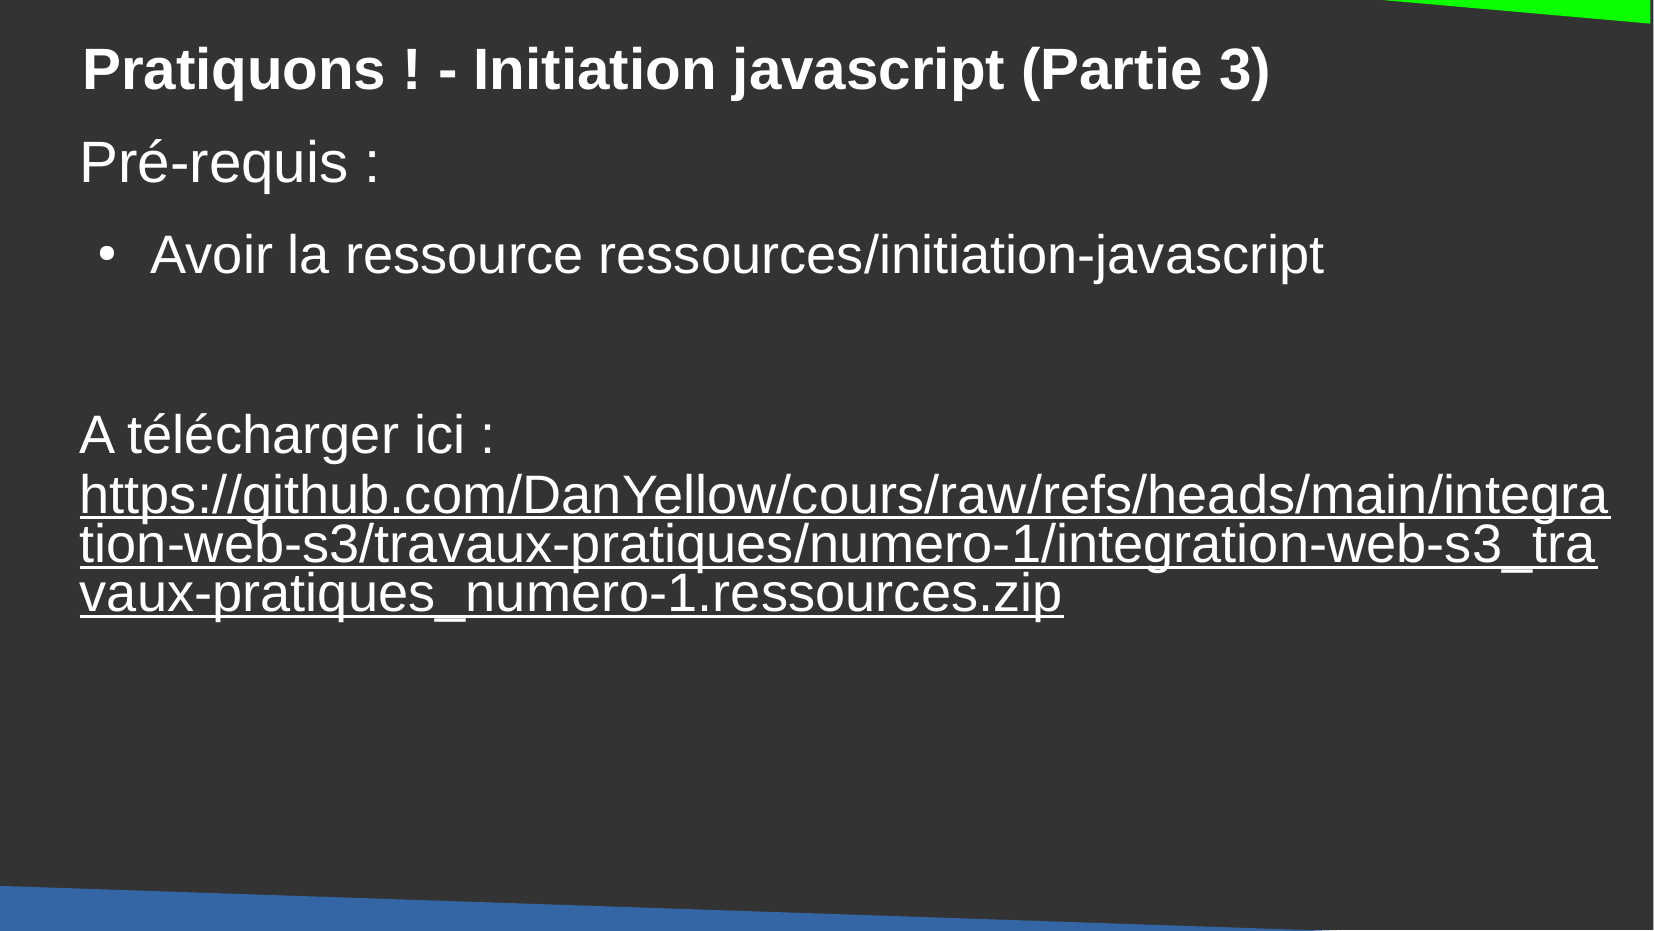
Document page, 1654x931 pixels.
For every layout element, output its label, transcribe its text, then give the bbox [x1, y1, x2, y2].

text_box [0, 885, 1337, 931]
title Pratiquons ! - Initiation javascript (Partie 3) [82, 37, 1571, 114]
list Pré-requis : Avoir la ressource ressources/initiation-javascript A télécharger ici : https://github.com/DanYellow/cours/raw/refs/heads/main/integration-web-s3/travaux-pratiques/numero-1/integration-web-s3_travaux-pratiques_numero-1.ressources.zip [79, 129, 1619, 715]
text_box [1382, 0, 1651, 24]
